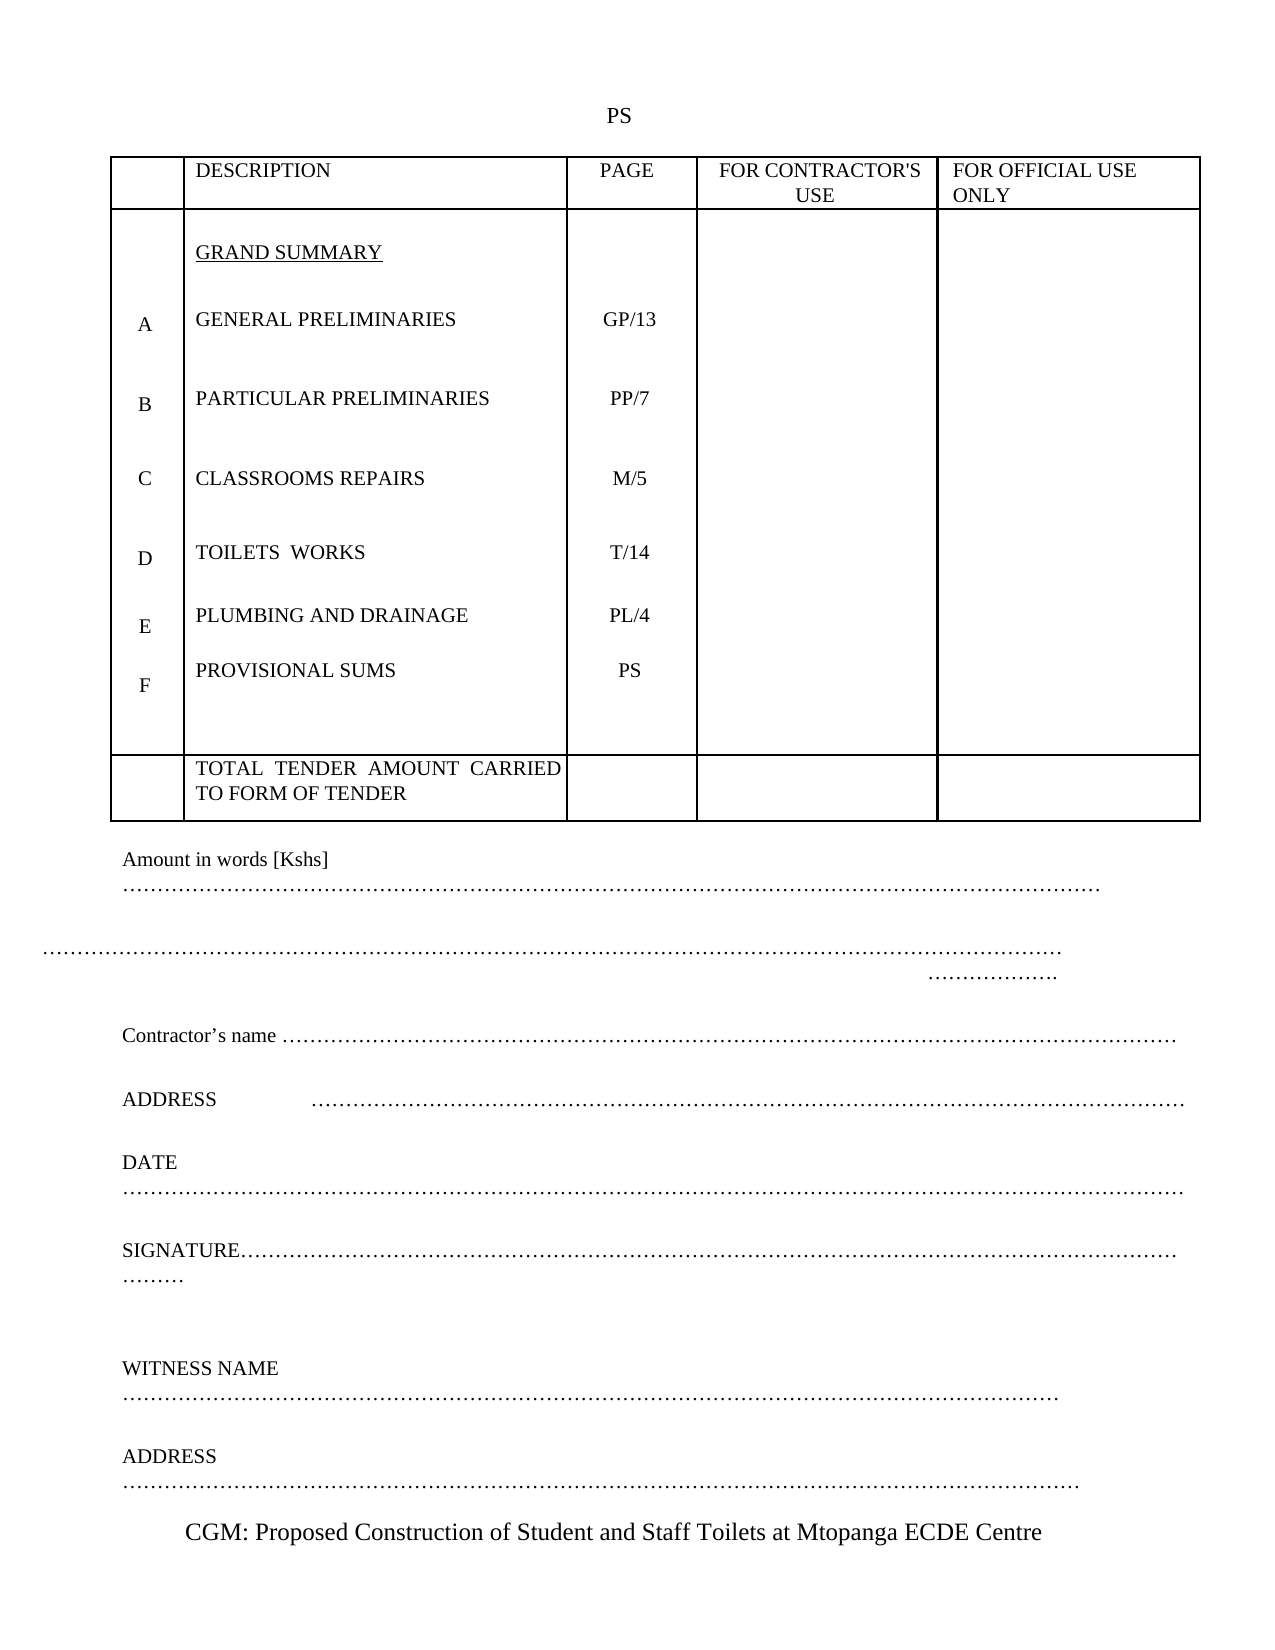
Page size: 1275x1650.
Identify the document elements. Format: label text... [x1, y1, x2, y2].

table_cell [939, 516, 1199, 595]
table_header DESCRIPTION [185, 158, 566, 208]
table_cell [698, 441, 936, 516]
text …………………………………………………………………………………………………………………………………………………. [37, 935, 1062, 984]
table_cell [698, 756, 936, 820]
table_cell PARTICULAR PRELIMINARIES [185, 362, 566, 441]
text SIGNATURE……………………………………………………………………………………………………………………………… [122, 1238, 1190, 1287]
table_cell [698, 362, 936, 441]
table_cell [698, 658, 936, 754]
table_cell [568, 210, 696, 282]
table_cell [698, 210, 936, 282]
table_cell [939, 658, 1199, 754]
table_cell [939, 441, 1199, 516]
table_cell B [112, 362, 183, 441]
table_cell [939, 756, 1199, 820]
table_header FOR OFFICIAL USE ONLY [939, 158, 1199, 208]
text ADDRESS ………………………………………………………………………………………………………………………… [122, 1444, 1190, 1493]
table_cell [939, 282, 1199, 362]
table_cell [939, 362, 1199, 441]
table_cell PL/4 [568, 595, 696, 658]
table_cell GRAND SUMMARY [185, 210, 566, 282]
table_cell C [112, 441, 183, 516]
text DATE ……………………………………………………………………………………………………………………………………… [122, 1150, 1190, 1199]
table_cell PS [568, 658, 696, 754]
table_cell [698, 282, 936, 362]
table_cell M/5 [568, 441, 696, 516]
table_cell TOTAL TENDER AMOUNT CARRIED TO FORM OF TENDER [185, 756, 566, 820]
table_cell F [112, 658, 183, 754]
text PS [606, 102, 1190, 128]
table_header PAGE [568, 158, 696, 208]
table_cell GENERAL PRELIMINARIES [185, 282, 566, 362]
table_cell [112, 756, 183, 820]
table_cell PROVISIONAL SUMS [185, 658, 566, 754]
table_cell PLUMBING AND DRAINAGE [185, 595, 566, 658]
table_cell D [112, 516, 183, 595]
table_cell [698, 516, 936, 595]
text WITNESS NAME ……………………………………………………………………………………………………………………… [122, 1356, 1190, 1405]
table_cell T/14 [568, 516, 696, 595]
text ADDRESS ……………………………………………………………………………………………………………… [122, 1087, 1190, 1111]
table_cell CLASSROOMS REPAIRS [185, 441, 566, 516]
table_header [112, 158, 183, 208]
text Amount in words [Kshs]…………………………………………………………………………………………………………………………… [122, 847, 1190, 896]
table_cell GP/13 [568, 282, 696, 362]
table_cell A [112, 282, 183, 362]
table_header FOR CONTRACTOR'S USE [698, 158, 936, 208]
table_cell [939, 210, 1199, 282]
table_cell [698, 595, 936, 658]
table_cell [112, 210, 183, 282]
table_cell [568, 756, 696, 820]
table_cell PP/7 [568, 362, 696, 441]
table_cell [939, 595, 1199, 658]
table_cell TOILETS WORKS [185, 516, 566, 595]
table_cell E [112, 595, 183, 658]
text Contractor’s name ………………………………………………………………………………………………………………… [122, 1023, 1190, 1047]
